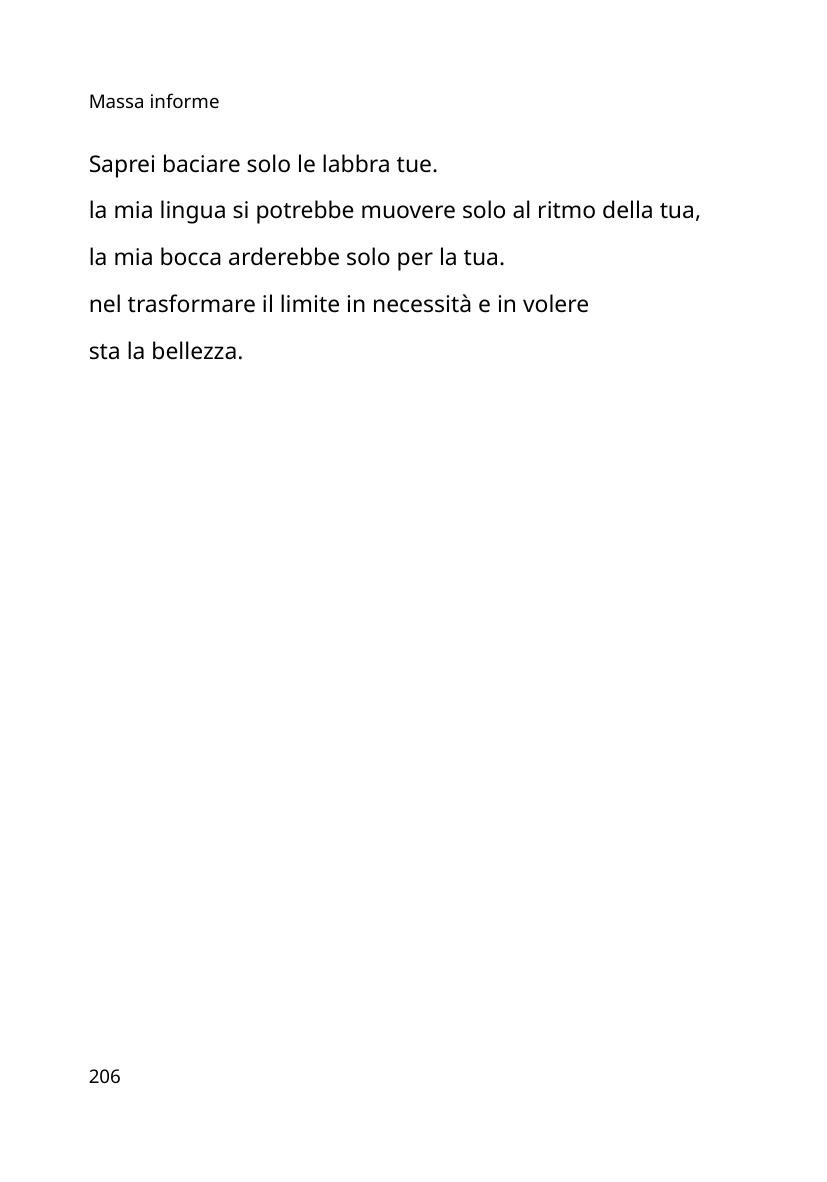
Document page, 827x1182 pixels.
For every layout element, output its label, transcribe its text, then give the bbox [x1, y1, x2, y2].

text nel trasformare il limite in necessità e in volere [88, 288, 738, 319]
text Saprei baciare solo le labbra tue. [88, 147, 738, 179]
text sta la bellezza. [88, 335, 738, 366]
text la mia bocca arderebbe solo per la tua. [88, 241, 738, 272]
text la mia lingua si potrebbe muovere solo al ritmo della tua, [88, 194, 738, 226]
